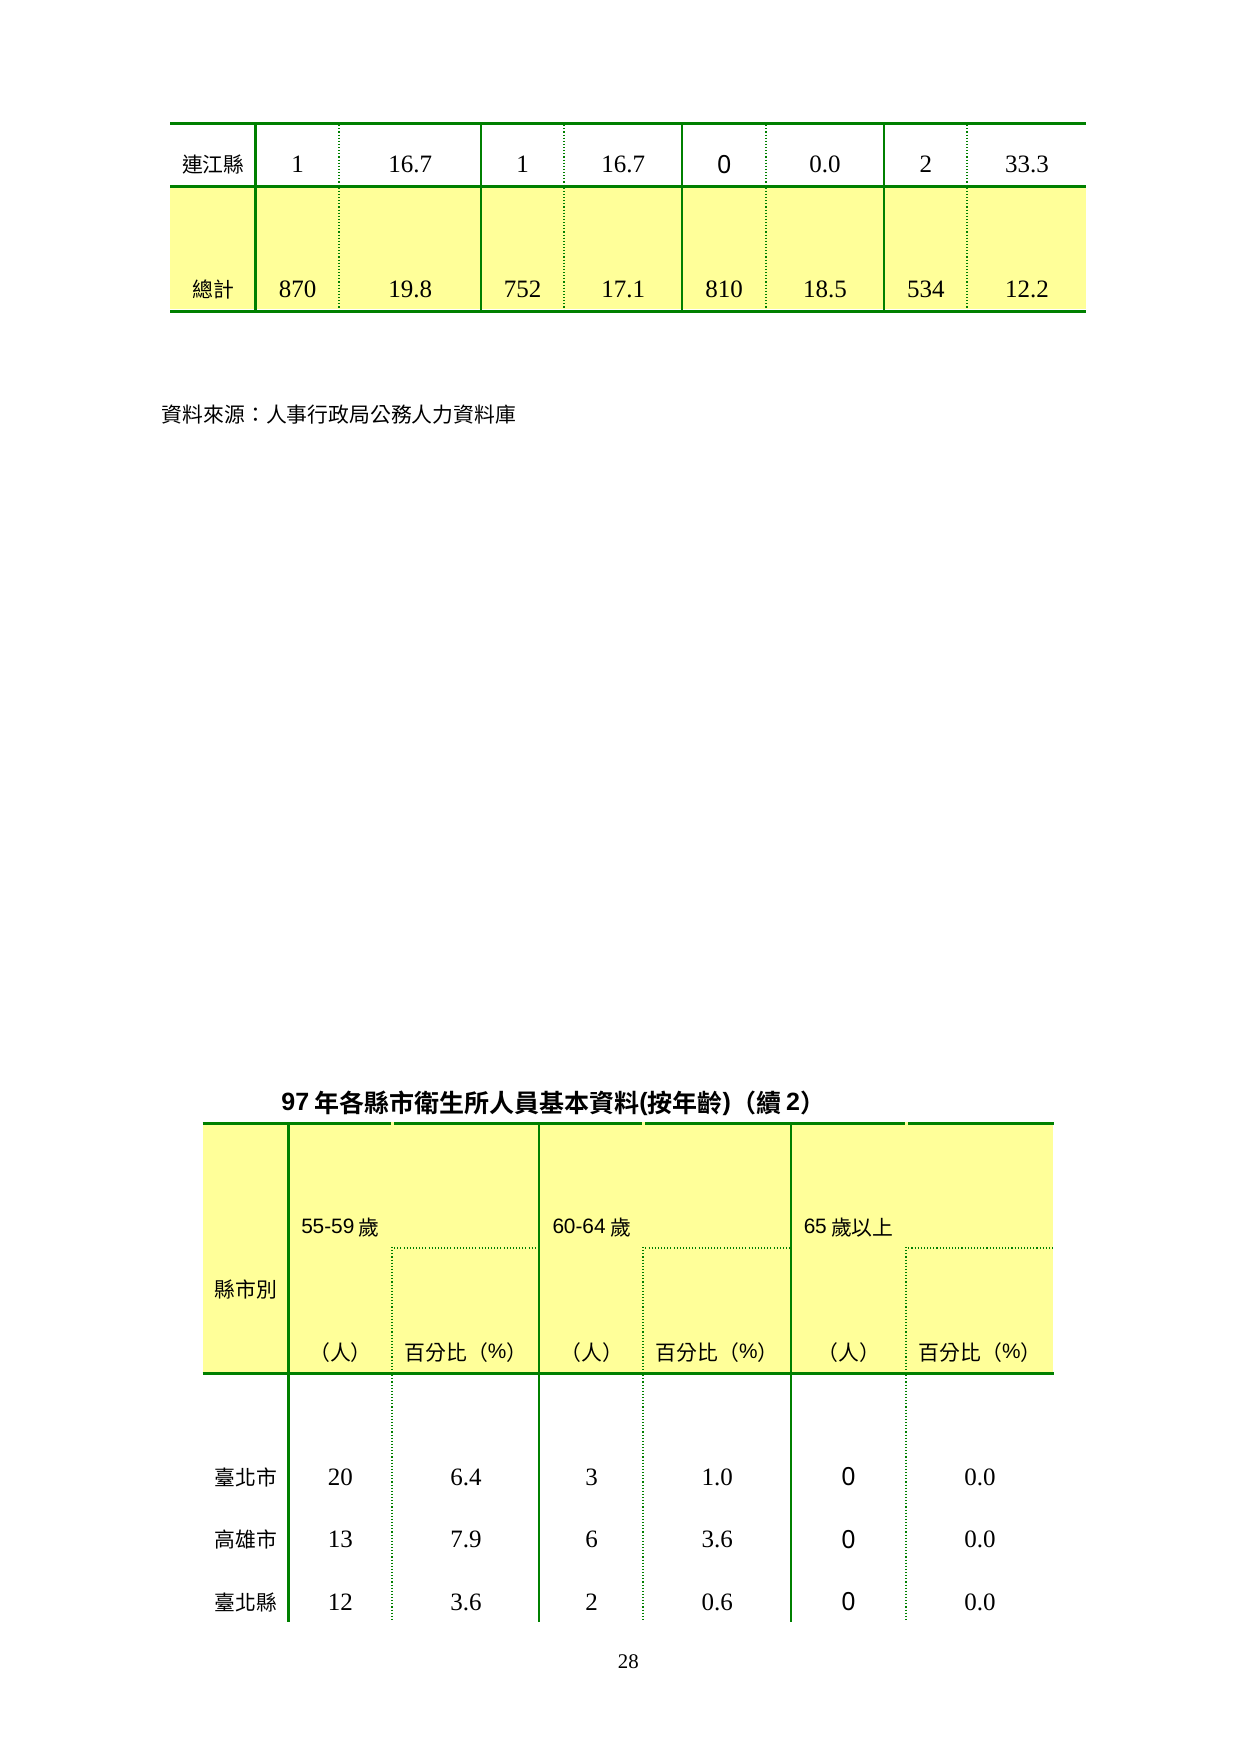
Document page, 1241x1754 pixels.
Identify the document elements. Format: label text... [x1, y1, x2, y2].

table_cell （人） [792, 1247, 906, 1372]
table_cell 0.0 [906, 1375, 1053, 1497]
table_cell 16.7 [564, 125, 681, 184]
table_header 65歲以上 [792, 1125, 905, 1247]
table_cell 7.9 [392, 1497, 538, 1559]
table_cell 3 [540, 1375, 643, 1497]
table_cell 百分比（%） [392, 1247, 538, 1372]
table_cell 臺北縣 [203, 1560, 287, 1622]
table_cell 1 [257, 125, 339, 184]
table_header 縣市別 [203, 1125, 287, 1372]
table_cell 0.0 [906, 1560, 1053, 1622]
table_cell 0 [792, 1375, 906, 1497]
table_cell 總計 [170, 188, 254, 309]
table_cell （人） [540, 1247, 643, 1372]
table_header [908, 1125, 1053, 1247]
table_cell 百分比（%） [643, 1247, 790, 1372]
table_cell 17.1 [564, 188, 681, 309]
table_header [645, 1125, 790, 1247]
table_cell 百分比（%） [906, 1247, 1053, 1372]
table_cell 2 [540, 1560, 643, 1622]
table_header 60-64歲 [540, 1125, 642, 1247]
table_cell 0 [792, 1560, 906, 1622]
table_cell 13 [290, 1497, 392, 1559]
table_cell 12 [290, 1560, 392, 1622]
text 97年各縣市衛生所人員基本資料(按年齡)（續2） [281, 1059, 1106, 1122]
table_cell 0.0 [766, 125, 883, 184]
table_cell 534 [885, 188, 967, 309]
table_cell 6 [540, 1497, 643, 1559]
table_cell 高雄市 [203, 1497, 287, 1559]
table_cell 連江縣 [170, 125, 254, 184]
table_cell 870 [257, 188, 339, 309]
table_cell 810 [683, 188, 766, 309]
table_cell 0 [792, 1497, 906, 1559]
table_cell 3.6 [643, 1497, 790, 1559]
table_header 55-59歲 [290, 1125, 391, 1247]
table_cell 16.7 [339, 125, 480, 184]
table_cell 20 [290, 1375, 392, 1497]
table_cell 0.6 [643, 1560, 790, 1622]
table_cell 3.6 [392, 1560, 538, 1622]
table_cell 752 [482, 188, 564, 309]
table_cell 2 [885, 125, 967, 184]
table_cell （人） [290, 1247, 392, 1372]
text 資料來源：人事行政局公務人力資料庫 [150, 372, 1106, 434]
table_cell 1.0 [643, 1375, 790, 1497]
table_cell 33.3 [967, 125, 1086, 184]
table_cell 12.2 [967, 188, 1086, 309]
table_cell 19.8 [339, 188, 480, 309]
table_cell 1 [482, 125, 564, 184]
table_header [394, 1125, 538, 1247]
table_cell 臺北市 [203, 1375, 287, 1497]
table_cell 0 [683, 125, 766, 184]
table_cell 6.4 [392, 1375, 538, 1497]
table_cell 18.5 [766, 188, 883, 309]
table_cell 0.0 [906, 1497, 1053, 1559]
